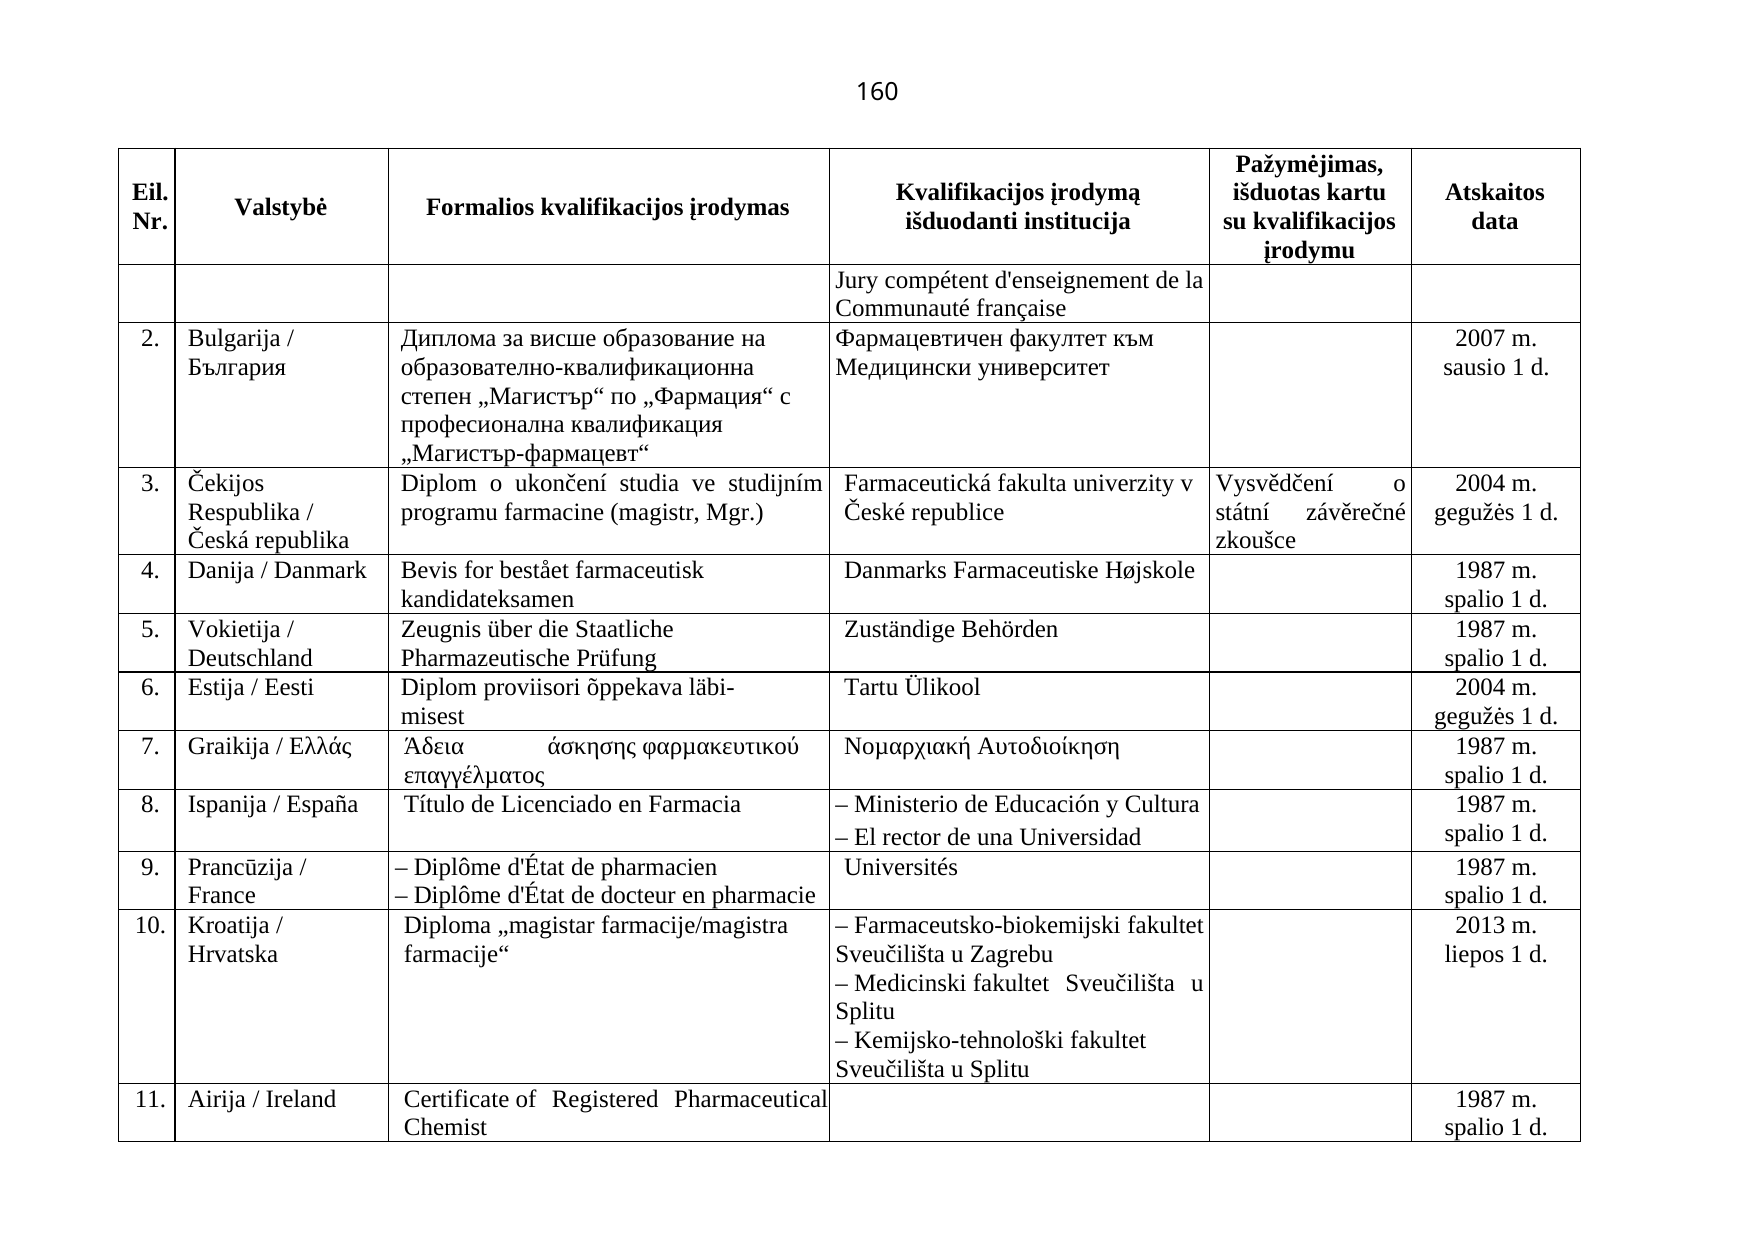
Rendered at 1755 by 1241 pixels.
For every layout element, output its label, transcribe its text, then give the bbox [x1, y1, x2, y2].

table_cell Airija / Ireland [176, 1084, 388, 1141]
table_cell [1210, 555, 1411, 613]
table_cell 1987 m. spalio 1 d. [1412, 614, 1580, 671]
table_cell 2004 m. gegužės 1 d. [1412, 468, 1580, 554]
table_cell Prancūzija / France [176, 852, 388, 909]
table_cell Zuständige Behörden [830, 614, 1209, 671]
table_cell Diplom proviisori õppekava läbi- misest [389, 673, 829, 730]
table_cell [1210, 790, 1411, 851]
table_cell [1210, 910, 1411, 1083]
table_header Eil. Nr. [119, 149, 174, 264]
table_cell Диплома за висше образование на образователно-квалификационна степен „Магистър“ по „Фармация“ с професионална квалификация „Магистър-фармацевт“ [389, 323, 829, 467]
table_cell 1987 m. spalio 1 d. [1412, 731, 1580, 788]
table_cell [1210, 1084, 1411, 1141]
table_cell [1210, 852, 1411, 909]
table_cell [1210, 673, 1411, 730]
table_cell 4. [119, 555, 174, 613]
table_cell – Ministerio de Educación y Cultura – El rector de una Universidad [830, 790, 1209, 851]
table_cell Zeugnis über die Staatliche Pharmazeutische Prüfung [389, 614, 829, 671]
table_cell Danmarks Farmaceutiske Højskole [830, 555, 1209, 613]
table_cell 1987 m. spalio 1 d. [1412, 555, 1580, 613]
table_cell Graikija / Ελλάς [176, 731, 388, 788]
table_cell [1210, 265, 1411, 322]
table_cell Άδεια άσκησης φαρµακευτικού επαγγέλµατος [389, 731, 829, 788]
table_cell Farmaceutická fakulta univerzity v České republice [830, 468, 1209, 554]
table_cell Фармацевтичен факултет към Медицински университет [830, 323, 1209, 467]
table_cell [389, 265, 829, 322]
table_cell 6. [119, 673, 174, 730]
table_cell Danija / Danmark [176, 555, 388, 613]
table_cell Diplom o ukončení studia ve studijním programu farmacine (magistr, Mgr.) [389, 468, 829, 554]
table_cell [119, 265, 174, 322]
table_cell Diploma „magistar farmacije/magistra farmacije“ [389, 910, 829, 1083]
table_cell 1987 m. spalio 1 d. [1412, 1084, 1580, 1141]
table_header Valstybė [176, 149, 388, 264]
table_cell 2004 m. gegužės 1 d. [1412, 673, 1580, 730]
table_cell 2013 m. liepos 1 d. [1412, 910, 1580, 1083]
table_cell Ispanija / España [176, 790, 388, 851]
table_cell [1412, 265, 1580, 322]
table_cell 5. [119, 614, 174, 671]
table_cell Kroatija / Hrvatska [176, 910, 388, 1083]
table_cell 1987 m. spalio 1 d. [1412, 790, 1580, 851]
table_cell Bevis for bestået farmaceutisk kandidateksamen [389, 555, 829, 613]
table_cell 2. [119, 323, 174, 467]
table_cell Jury compétent d'enseignement de la Communauté française [830, 265, 1209, 322]
table_cell 10. [119, 910, 174, 1083]
table_cell [830, 1084, 1209, 1141]
table_cell 3. [119, 468, 174, 554]
table_cell – Farmaceutsko-biokemijski fakultet Sveučilišta u Zagrebu – Medicinski fakultet Sveučilišta u Splitu – Kemijsko-tehnološki fakultet Sveučilišta u Splitu [830, 910, 1209, 1083]
table_cell [1210, 731, 1411, 788]
table_cell Vokietija / Deutschland [176, 614, 388, 671]
table_header Formalios kvalifikacijos įrodymas [389, 149, 829, 264]
table_header Atskaitos data [1412, 149, 1580, 264]
table_cell [176, 265, 388, 322]
table_cell 8. [119, 790, 174, 851]
table_cell 1987 m. spalio 1 d. [1412, 852, 1580, 909]
table_cell – Diplôme d'État de pharmacien – Diplôme d'État de docteur en pharmacie [389, 852, 829, 909]
table_header Kvalifikacijos įrodymą išduodanti institucija [830, 149, 1209, 264]
table_cell Vysvědčení o státní závěrečné zkoušce [1210, 468, 1411, 554]
table_cell Νοµαρχιακή Αυτοδιοίκηση [830, 731, 1209, 788]
table_cell [1210, 323, 1411, 467]
table_cell 9. [119, 852, 174, 909]
table_cell 11. [119, 1084, 174, 1141]
table_cell 7. [119, 731, 174, 788]
table_cell Estija / Eesti [176, 673, 388, 730]
table_cell [1210, 614, 1411, 671]
table_header Pažymėjimas, išduotas kartu su kvalifikacijos įrodymu [1210, 149, 1411, 264]
table_cell Bulgarija / България [176, 323, 388, 467]
table_cell Tartu Ülikool [830, 673, 1209, 730]
table_cell 2007 m. sausio 1 d. [1412, 323, 1580, 467]
table_cell Certificate of Registered Pharmaceutical Chemist [389, 1084, 829, 1141]
table_cell Čekijos Respublika / Česká republika [176, 468, 388, 554]
table_cell Título de Licenciado en Farmacia [389, 790, 829, 851]
table_cell Universités [830, 852, 1209, 909]
